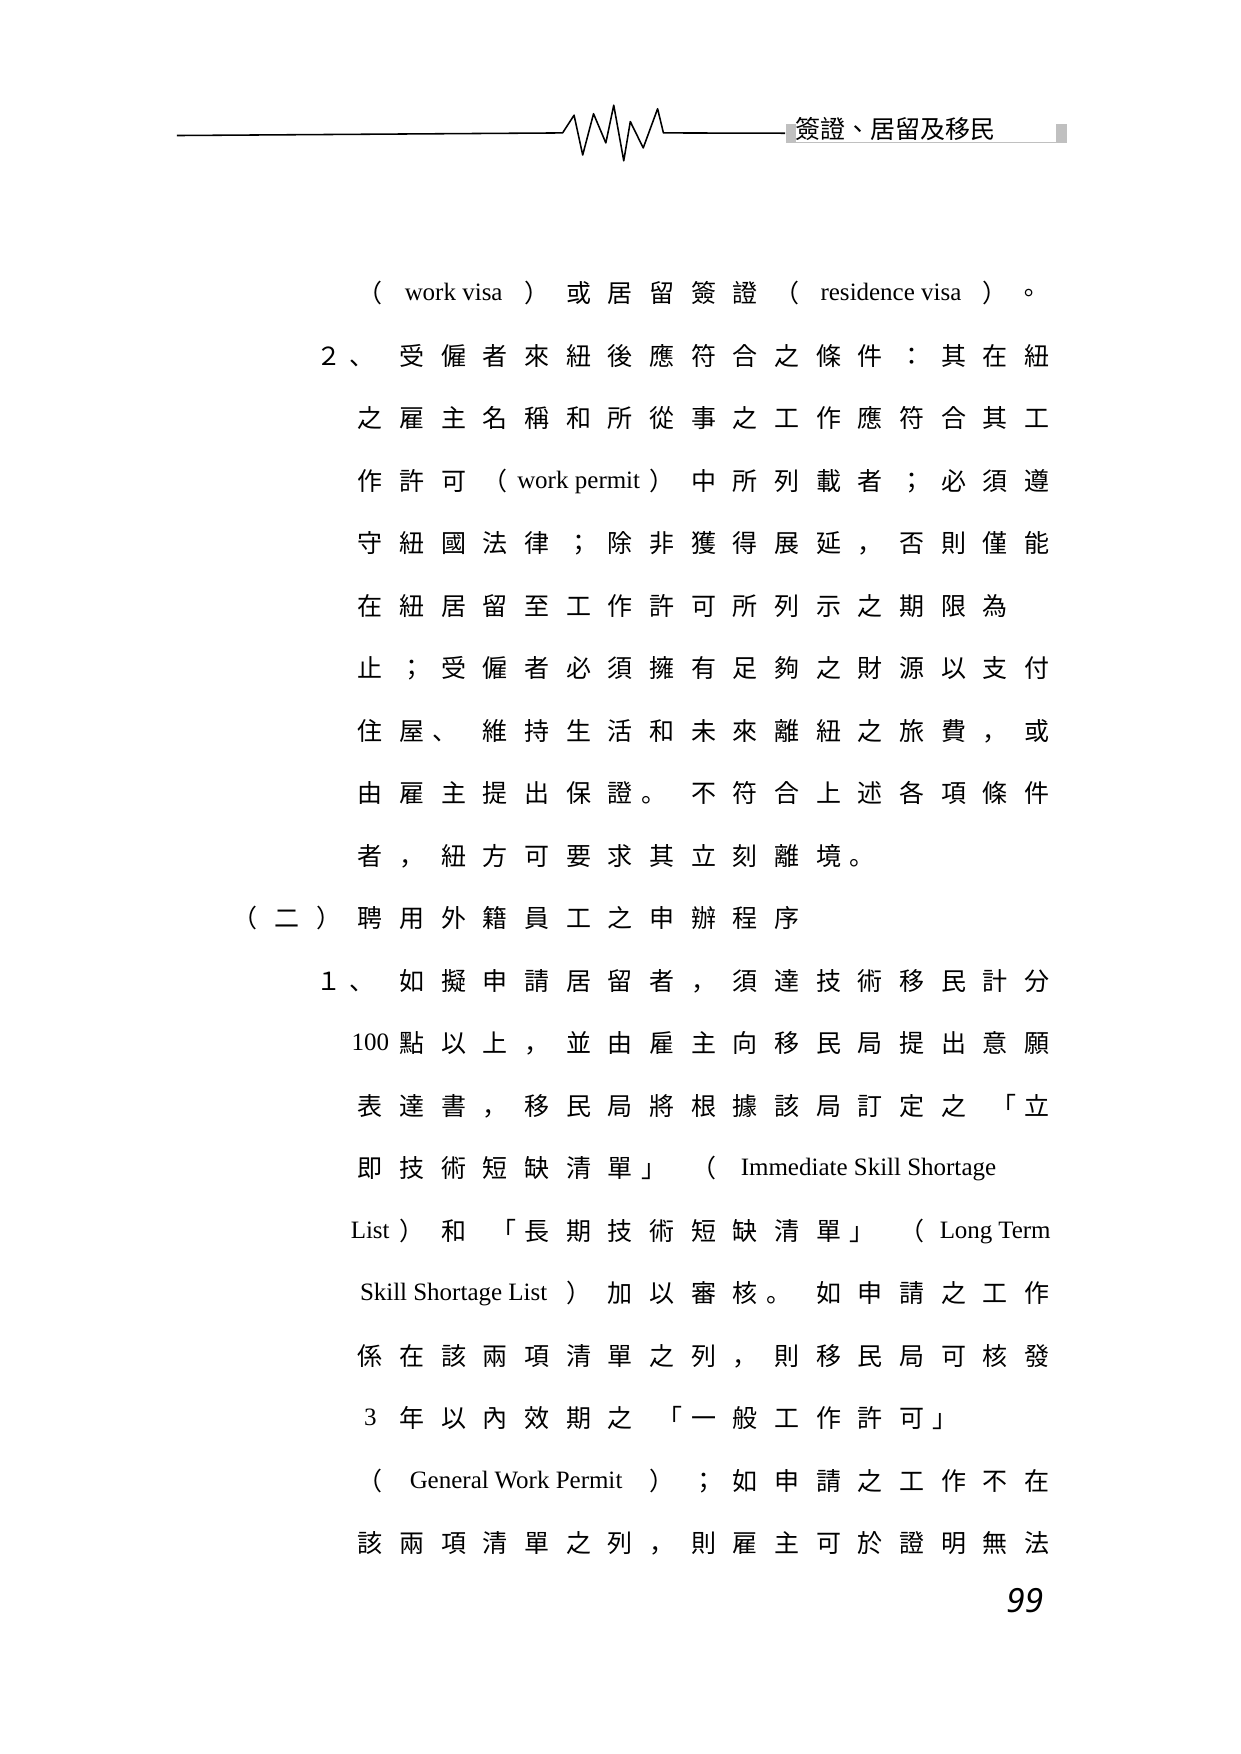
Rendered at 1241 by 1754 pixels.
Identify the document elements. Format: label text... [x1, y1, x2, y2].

text （work visa）或居留簽證（residence visa）。 [281, 250, 1058, 313]
text ２、受僱者來紐後應符合之條件：其在紐之雇主名稱和所從事之工作應符合其工作許可（work permit）中所列載者；必須遵守紐國法律；除非獲得展延，否則僅能在紐居留至工作許可所列示之期限為止；受僱者必須擁有足夠之財源以支付住屋、維持生活和未來離紐之旅費，或由雇主提出保證。不符合上述各項條件者，紐方可要求其立刻離境。 [281, 313, 1058, 875]
text （二）聘用外籍員工之申辦程序 [207, 875, 1058, 938]
text １、如擬申請居留者，須達技術移民計分100點以上，並由雇主向移民局提出意願表達書，移民局將根據該局訂定之「立即技術短缺清單」（Immediate Skill Shortage List）和「長期技術短缺清單」（Long Term Skill Shortage List）加以審核。如申請之工作係在該兩項清單之列，則移民局可核發3年以內效期之「一般工作許可」（General Work Permit）；如申請之工作不在該兩項清單之列，則雇主可於證明無法 [281, 938, 1058, 1563]
